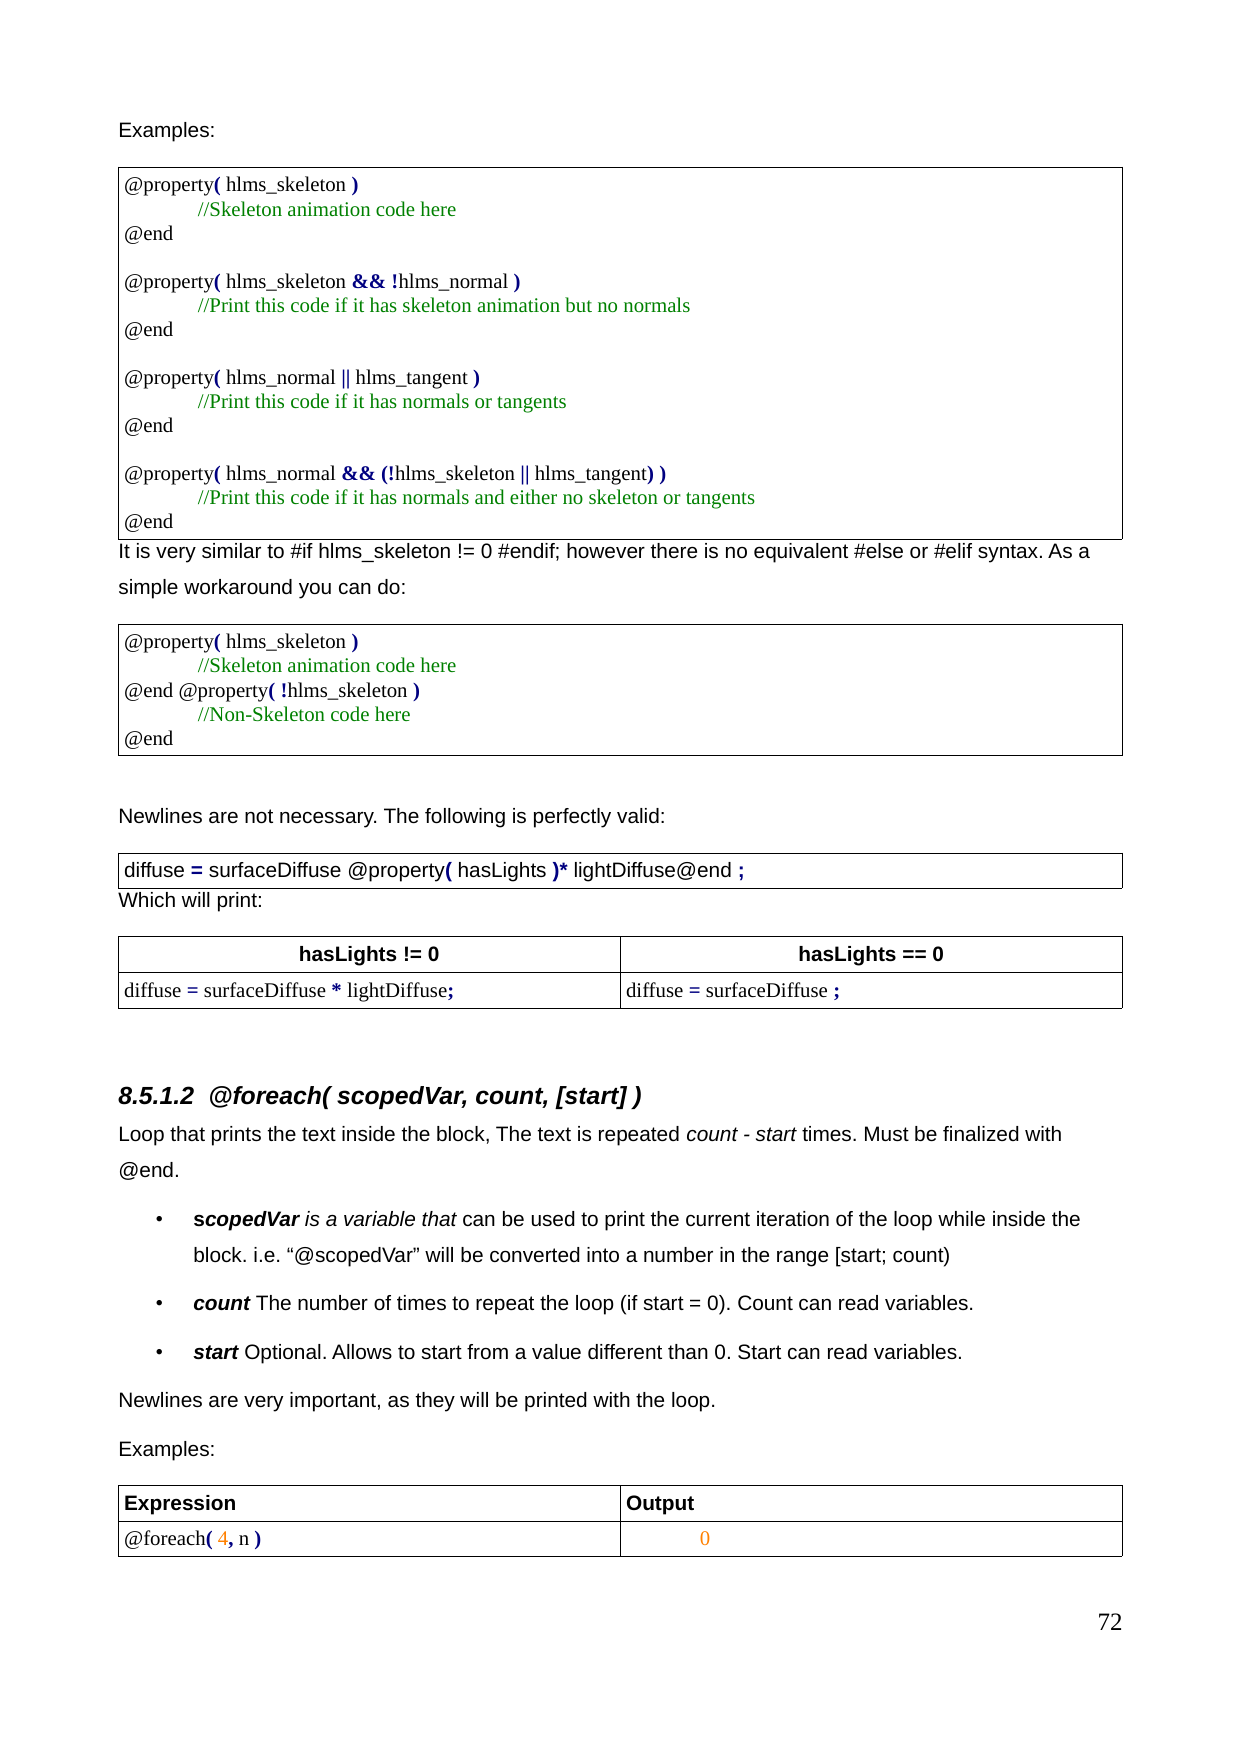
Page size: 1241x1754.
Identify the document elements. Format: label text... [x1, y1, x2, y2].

text Examples: [118, 118, 1122, 142]
text Loop that prints the text inside the block, The text is repeated count - start times. Must be finalized with @end. [118, 1122, 1122, 1182]
table_header diffuse = surfaceDiffuse @property( hasLights )* lightDiffuse@end ; [119, 854, 1122, 888]
list count The number of times to repeat the loop (if start = 0). Count can read variables. [156, 1291, 1122, 1315]
text It is very similar to #if hlms_skeleton != 0 #endif; however there is no equivalent #else or #elif syntax. As a simple workaround you can do: [118, 540, 1122, 599]
table_header Output [621, 1486, 1122, 1521]
table_header @property( hlms_skeleton ) //Skeleton animation code here @end @property( !hlms_skeleton ) //Non-Skeleton code here @end [119, 625, 1122, 755]
table_cell @foreach( 4, n ) [119, 1522, 620, 1556]
table_header hasLights != 0 [119, 937, 620, 972]
text Examples: [118, 1437, 1122, 1461]
table_cell 0 [621, 1522, 1122, 1556]
table_header @property( hlms_skeleton ) //Skeleton animation code here @end @property( hlms_skeleton && !hlms_normal ) //Print this code if it has skeleton animation but no normals @end @property( hlms_normal || hlms_tangent ) //Print this code if it has normals or tangents @end @property( hlms_normal && (!hlms_skeleton || hlms_tangent) ) //Print this code if it has normals and either no skeleton or tangents @end [119, 168, 1122, 539]
table_header hasLights == 0 [621, 937, 1122, 972]
text Newlines are very important, as they will be printed with the loop. [118, 1388, 1122, 1412]
text Which will print: [118, 889, 1122, 912]
subtitle @foreach( scopedVar, count, [start] ) [118, 1081, 1122, 1110]
table_cell diffuse = surfaceDiffuse * lightDiffuse; [119, 973, 620, 1008]
text Newlines are not necessary. The following is perfectly valid: [118, 804, 1122, 828]
table_cell diffuse = surfaceDiffuse ; [621, 973, 1122, 1008]
list start Optional. Allows to start from a value different than 0. Start can read variables. [156, 1339, 1122, 1364]
list scopedVar is a variable that can be used to print the current iteration of the loop while inside the block. i.e. “@scopedVar” will be converted into a number in the range [start; count) [156, 1207, 1122, 1267]
table_header Expression [119, 1486, 620, 1521]
